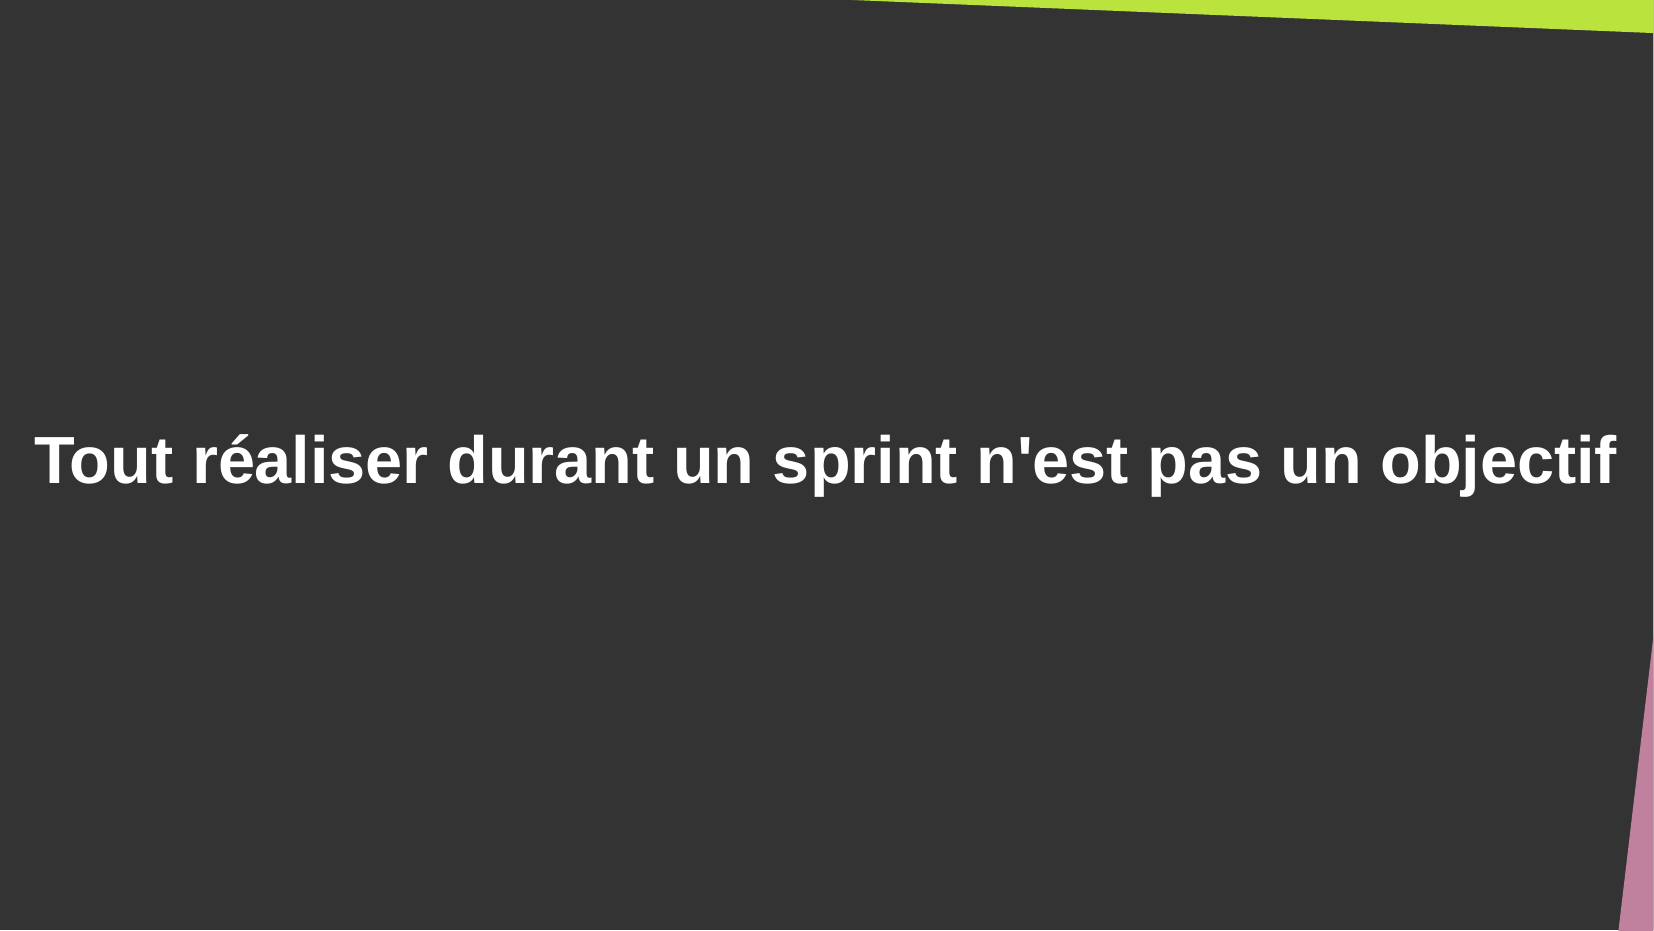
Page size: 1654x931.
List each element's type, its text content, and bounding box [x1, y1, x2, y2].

text_box [852, 0, 1654, 34]
text_box [1618, 631, 1654, 931]
title Tout réaliser durant un sprint n'est pas un objectif [31, 423, 1622, 507]
